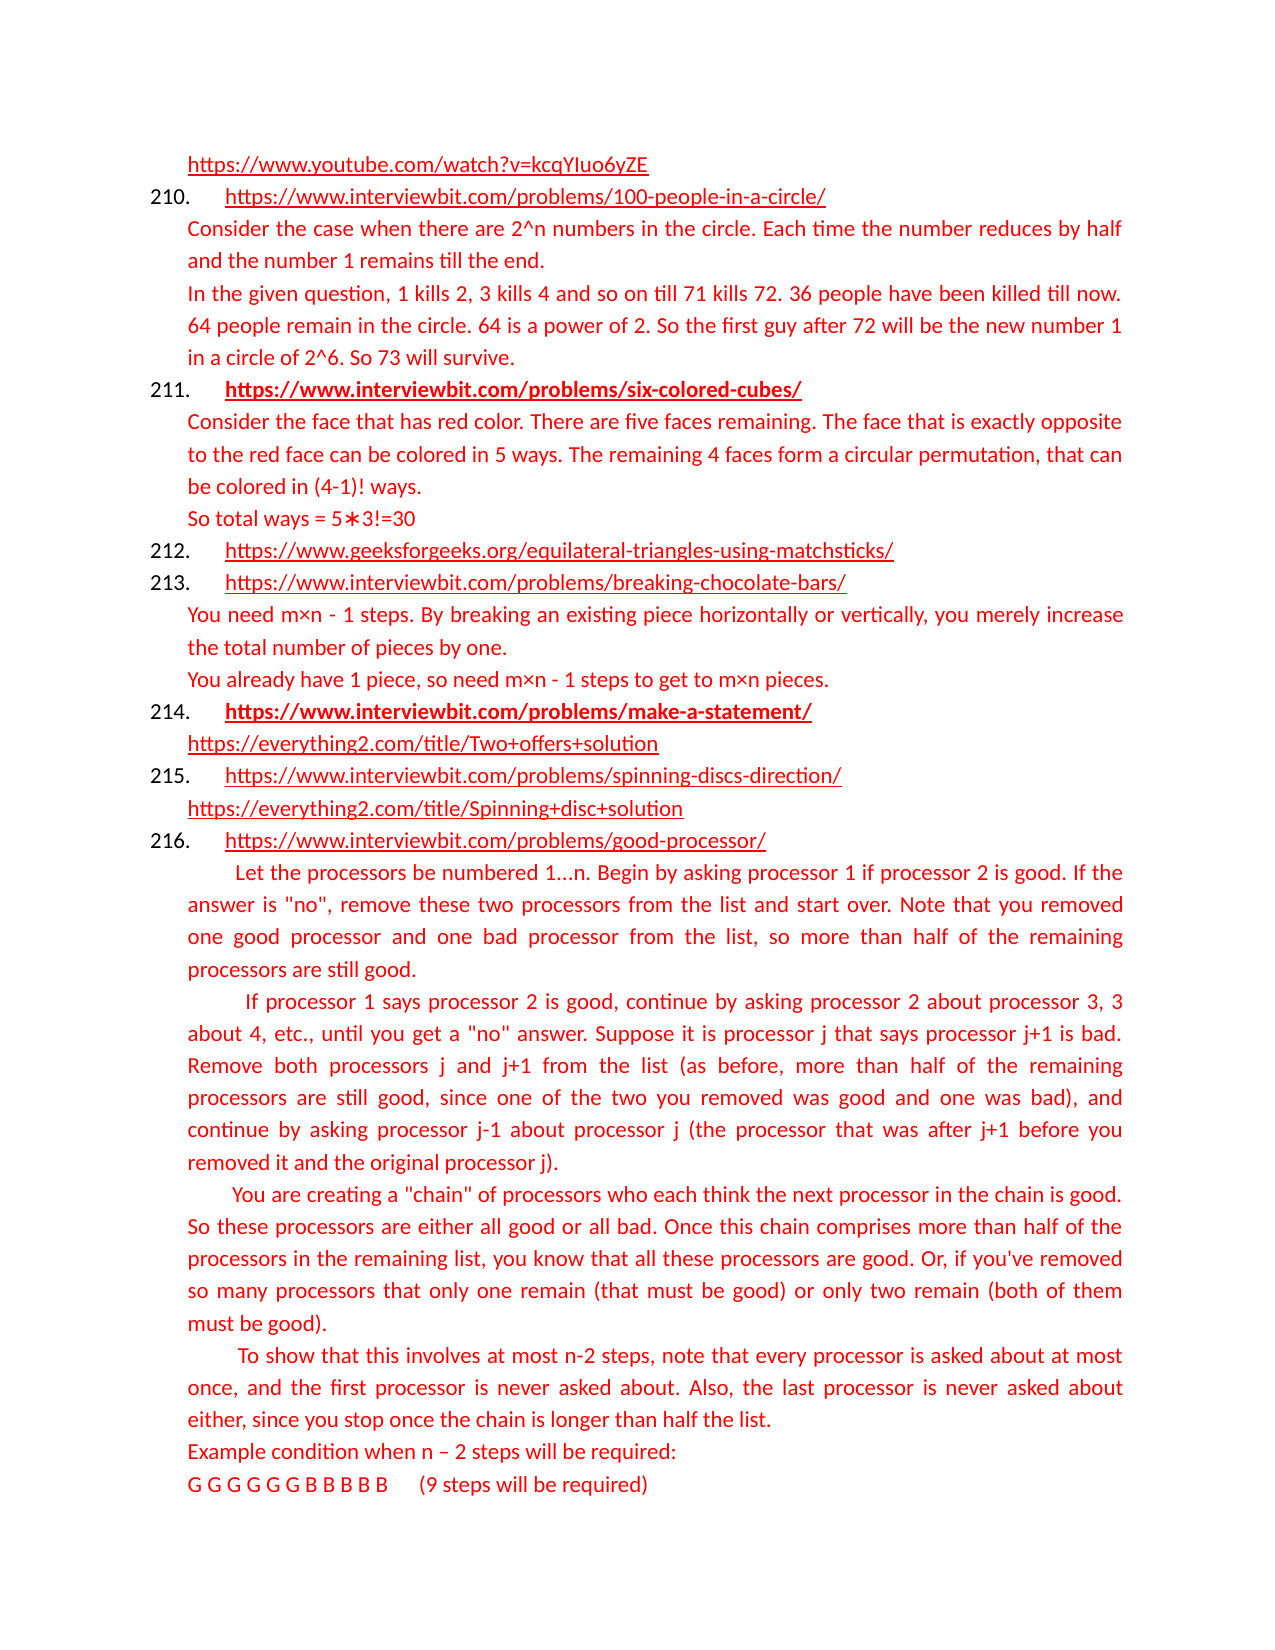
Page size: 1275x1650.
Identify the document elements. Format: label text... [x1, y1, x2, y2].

list Example condition when n – 2 steps will be required: [150, 1437, 1125, 1466]
list Let the processors be numbered 1...n. Begin by asking processor 1 if processor 2 is good. If the answer is "no", remove these two processors from the list and start over. Note that you removed one good processor and one bad processor from the list, so more than half of the remaining processors are still good. [150, 858, 1125, 983]
list https://www.interviewbit.com/problems/good-processor/ [150, 826, 1125, 854]
list You already have 1 piece, so need m×n - 1 steps to get to m×n pieces. [150, 665, 1125, 693]
list If processor 1 says processor 2 is good, continue by asking processor 2 about processor 3, 3 about 4, etc., until you get a "no" answer. Suppose it is processor j that says processor j+1 is bad. Remove both processors j and j+1 from the list (as before, more than half of the remaining processors are still good, since one of the two you removed was good and one was bad), and continue by asking processor j-1 about processor j (the processor that was after j+1 before you removed it and the original processor j). [150, 987, 1125, 1176]
list https://www.interviewbit.com/problems/six-colored-cubes/ [150, 375, 1125, 403]
list https://www.geeksforgeeks.org/equilateral-triangles-using-matchsticks/ [150, 536, 1125, 564]
list To show that this involves at most n-2 steps, note that every processor is asked about at most once, and the first processor is never asked about. Also, the last processor is never asked about either, since you stop once the chain is longer than half the list. [150, 1341, 1125, 1433]
list Consider the case when there are 2^n numbers in the circle. Each time the number reduces by half and the number 1 remains till the end. [150, 214, 1125, 274]
list G G G G G G B B B B B (9 steps will be required) [150, 1470, 1125, 1498]
list https://www.youtube.com/watch?v=kcqYIuo6yZE [150, 150, 1125, 178]
list https://www.interviewbit.com/problems/breaking-chocolate-bars/ [150, 568, 1125, 596]
list Consider the face that has red color. There are five faces remaining. The face that is exactly opposite to the red face can be colored in 5 ways. The remaining 4 faces form a circular permutation, that can be colored in (4-1)! ways. [150, 407, 1125, 500]
list You are creating a "chain" of processors who each think the next processor in the chain is good. So these processors are either all good or all bad. Once this chain comprises more than half of the processors in the remaining list, you know that all these processors are good. Or, if you've removed so many processors that only one remain (that must be good) or only two remain (both of them must be good). [150, 1180, 1125, 1337]
list https://everything2.com/title/Spinning+disc+solution [150, 794, 1125, 822]
list https://everything2.com/title/Two+offers+solution [150, 729, 1125, 757]
list https://www.interviewbit.com/problems/make-a-statement/ [150, 697, 1125, 725]
list In the given question, 1 kills 2, 3 kills 4 and so on till 71 kills 72. 36 people have been killed till now. 64 people remain in the circle. 64 is a power of 2. So the first guy after 72 will be the new number 1 in a circle of 2^6. So 73 will survive. [150, 279, 1125, 371]
list https://www.interviewbit.com/problems/spinning-discs-direction/ [150, 762, 1125, 789]
list So total ways = 5∗3!=30 [150, 504, 1125, 532]
list https://www.interviewbit.com/problems/100-people-in-a-circle/ [150, 182, 1125, 210]
list You need m×n - 1 steps. By breaking an existing piece horizontally or vertically, you merely increase the total number of pieces by one. [150, 601, 1125, 661]
